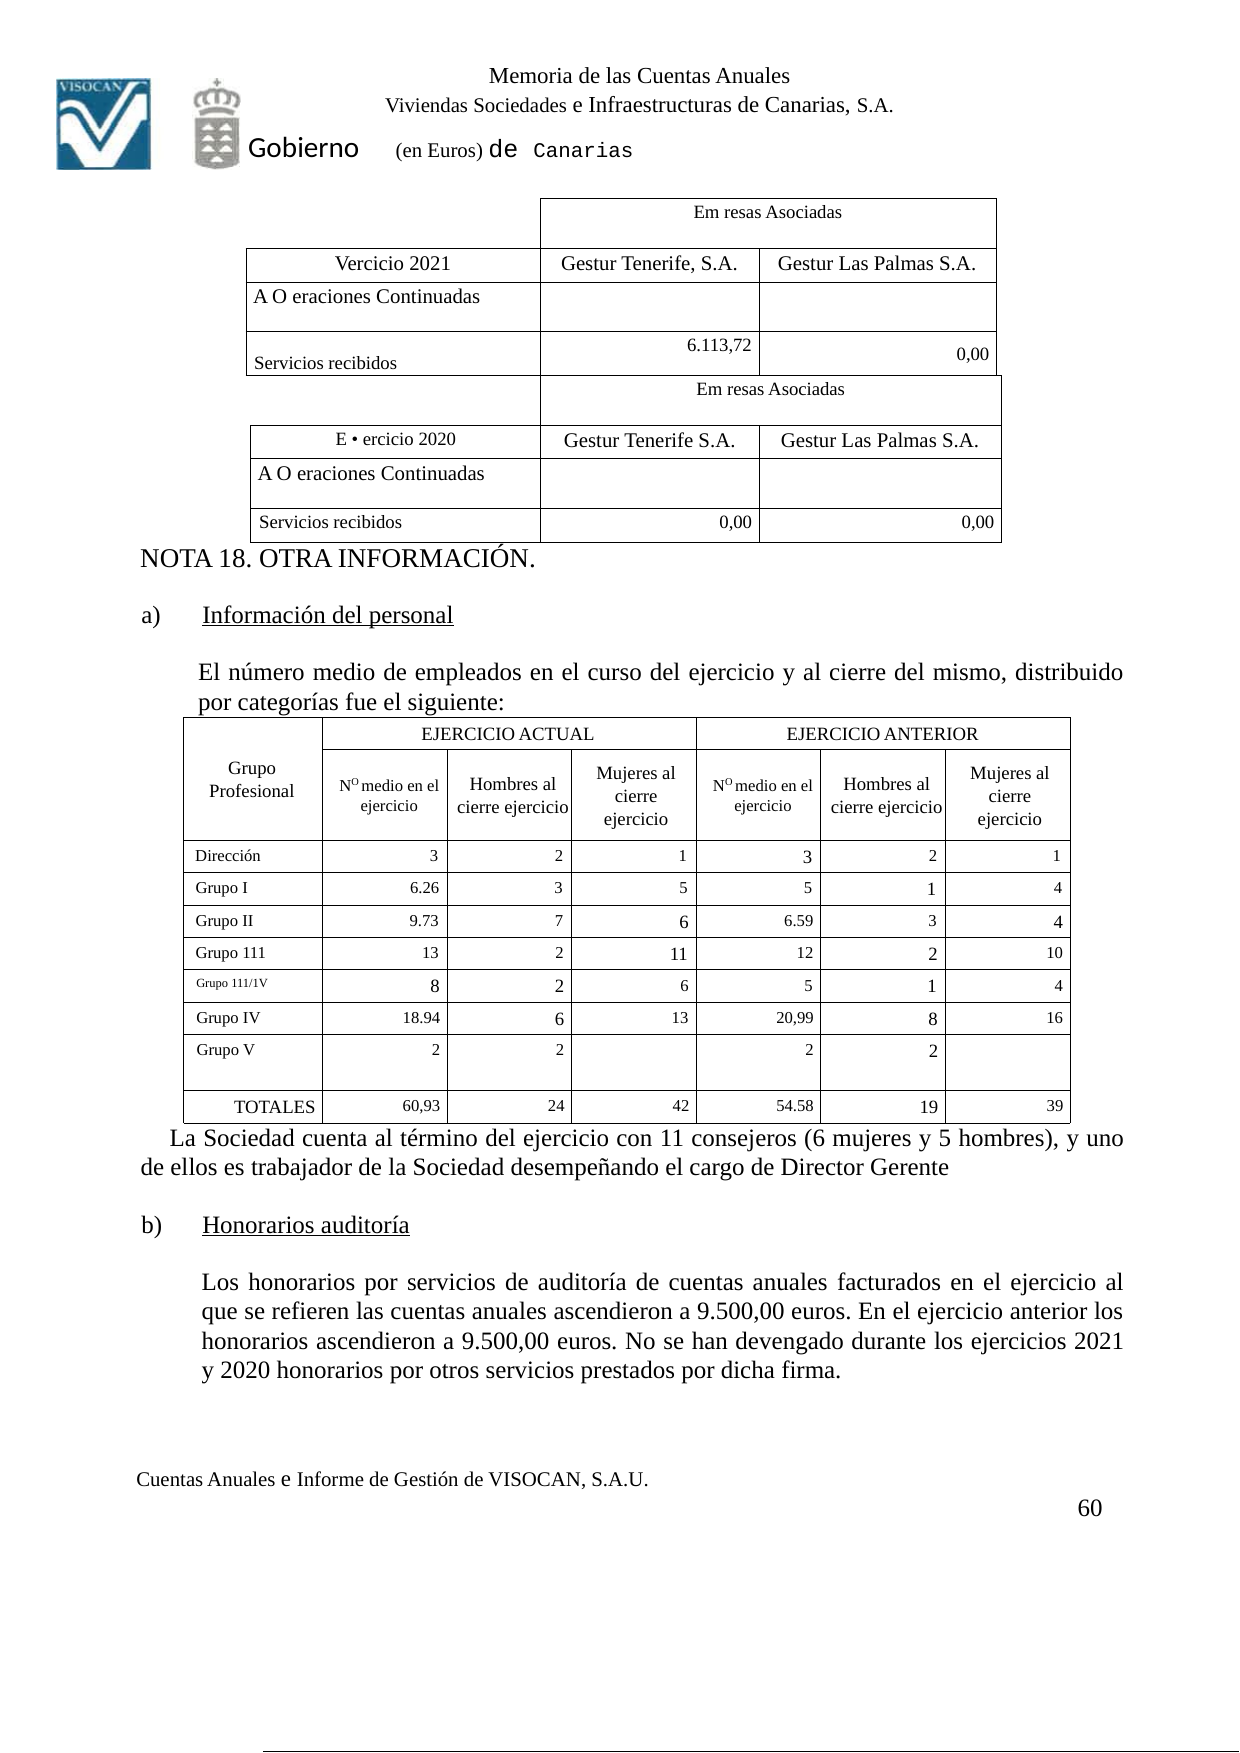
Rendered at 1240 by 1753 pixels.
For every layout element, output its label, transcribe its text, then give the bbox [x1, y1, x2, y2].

table_header Em resas Asociadas [541, 199, 996, 248]
text Los honorarios por servicios de auditoría de cuentas anuales facturados en el ejercicio al que se refieren las cuentas anuales ascendieron a 9.500,00 euros. En el ejercicio anterior los honorarios ascendieron a 9.500,00 euros. No se han devengado durante los ejercicios 2021 y 2020 honorarios por otros servicios prestados por dicha firma. [201, 1267, 1125, 1384]
table_cell Gestur Las Palmas S.A. [760, 426, 1001, 458]
table_cell Gestur Las Palmas S.A. [760, 249, 996, 281]
table_cell 2 [448, 1035, 571, 1090]
table_cell 4 [946, 970, 1070, 1002]
table_cell 24 [448, 1091, 571, 1122]
table_cell 3 [821, 906, 945, 937]
table_cell [246, 458, 250, 508]
table_cell TOTALES [184, 1091, 322, 1122]
table_cell Grupo 111 [184, 938, 322, 969]
table_cell 11 [572, 938, 696, 969]
table_cell 6 [448, 1003, 571, 1034]
table_cell [997, 331, 1001, 375]
table_cell 42 [572, 1091, 696, 1122]
table_cell 3 [323, 841, 447, 872]
table_cell 3 [697, 841, 820, 872]
table_cell 20,99 [697, 1003, 820, 1034]
table_cell Servicios recibidos [251, 509, 540, 541]
table_cell 2 [821, 1035, 945, 1090]
table_cell 2 [448, 970, 571, 1002]
table_cell [246, 425, 250, 458]
table_cell 5 [697, 873, 820, 905]
table_cell 18.94 [323, 1003, 447, 1034]
table_cell Grupo V [184, 1035, 322, 1090]
table_cell 10 [946, 938, 1070, 969]
table_cell [541, 459, 759, 508]
text La Sociedad cuenta al término del ejercicio con 11 consejeros (6 mujeres y 5 hombres), y uno de ellos es trabajador de la Sociedad desempeñando el cargo de Director Gerente [140, 1123, 1125, 1181]
table_cell 4 [946, 873, 1070, 905]
list Honorarios auditoría [141, 1210, 1127, 1238]
table_cell Dirección [184, 841, 322, 872]
table_cell 16 [946, 1003, 1070, 1034]
table_header Grupo Profesional [184, 718, 322, 840]
table_cell 5 [697, 970, 820, 1002]
table_header EJERCICIO ACTUAL [323, 718, 696, 749]
table_cell Grupo IV [184, 1003, 322, 1034]
table_cell 6 [572, 906, 696, 937]
table_cell Mujeres al cierre ejercicio [946, 750, 1070, 840]
table_cell 2 [448, 938, 571, 969]
table_cell [251, 376, 540, 425]
table_cell Gestur Tenerife S.A. [541, 426, 759, 458]
table_cell 12 [697, 938, 820, 969]
table_cell 19 [821, 1091, 945, 1122]
table_cell 1 [572, 841, 696, 872]
table_cell [246, 376, 251, 425]
table_cell 2 [448, 841, 571, 872]
table_cell 8 [323, 970, 447, 1002]
table_cell Em resas Asociadas [541, 376, 1001, 425]
table_cell 7 [448, 906, 571, 937]
table_cell 6.113,72 [541, 332, 759, 375]
table_cell 2 [697, 1035, 820, 1090]
table_cell Mujeres al cierre ejercicio [572, 750, 696, 840]
table_cell 54.58 [697, 1091, 820, 1122]
table_cell 13 [572, 1003, 696, 1034]
table_cell 3 [448, 873, 571, 905]
list Información del personal [141, 600, 1127, 628]
table_header [246, 198, 540, 248]
table_cell 2 [821, 841, 945, 872]
table_cell Hombres al cierre ejercicio [448, 750, 571, 840]
table_cell [946, 1035, 1070, 1090]
table_cell [997, 281, 1001, 331]
table_cell A O eraciones Continuadas [247, 283, 540, 331]
table_cell [760, 459, 1001, 508]
table_cell 1 [946, 841, 1070, 872]
table_cell 6.26 [323, 873, 447, 905]
table_cell [572, 1035, 696, 1090]
table_cell 5 [572, 873, 696, 905]
table_cell 0,00 [541, 509, 759, 541]
table_header EJERCICIO ANTERIOR [697, 718, 1070, 749]
table_cell Servicios recibidos [247, 332, 540, 375]
table_cell Hombres al cierre ejercicio [821, 750, 945, 840]
table_cell 39 [946, 1091, 1070, 1122]
table_cell 13 [323, 938, 447, 969]
table_cell E • ercicio 2020 [251, 426, 540, 458]
table_header [997, 198, 1001, 248]
table_cell 6.59 [697, 906, 820, 937]
text El número medio de empleados en el curso del ejercicio y al cierre del mismo, distribuido por categorías fue el siguiente: [198, 657, 1125, 715]
table_cell Vercicio 2021 [247, 249, 540, 281]
table_cell 9.73 [323, 906, 447, 937]
text NOTA 18. OTRA INFORMACIÓN. [140, 542, 1127, 573]
table_cell 60,93 [323, 1091, 447, 1122]
table_cell NO medio en el ejercicio [323, 750, 447, 840]
table_cell [760, 283, 996, 331]
table_cell 0,00 [760, 509, 1001, 541]
table_cell [541, 283, 759, 331]
table_cell [246, 508, 250, 541]
table_cell [997, 248, 1001, 281]
table_cell 2 [323, 1035, 447, 1090]
table_cell A O eraciones Continuadas [251, 459, 540, 508]
table_cell NO medio en el ejercicio [697, 750, 820, 840]
table_cell 2 [821, 938, 945, 969]
table_cell 6 [572, 970, 696, 1002]
table_cell 1 [821, 873, 945, 905]
table_cell 0,00 [760, 332, 996, 375]
table_cell Grupo 111/1V [184, 970, 322, 1002]
table_cell Grupo II [184, 906, 322, 937]
table_cell 8 [821, 1003, 945, 1034]
table_cell 1 [821, 970, 945, 1002]
table_cell Gestur Tenerife, S.A. [541, 249, 759, 281]
table_cell Grupo I [184, 873, 322, 905]
table_cell 4 [946, 906, 1070, 937]
